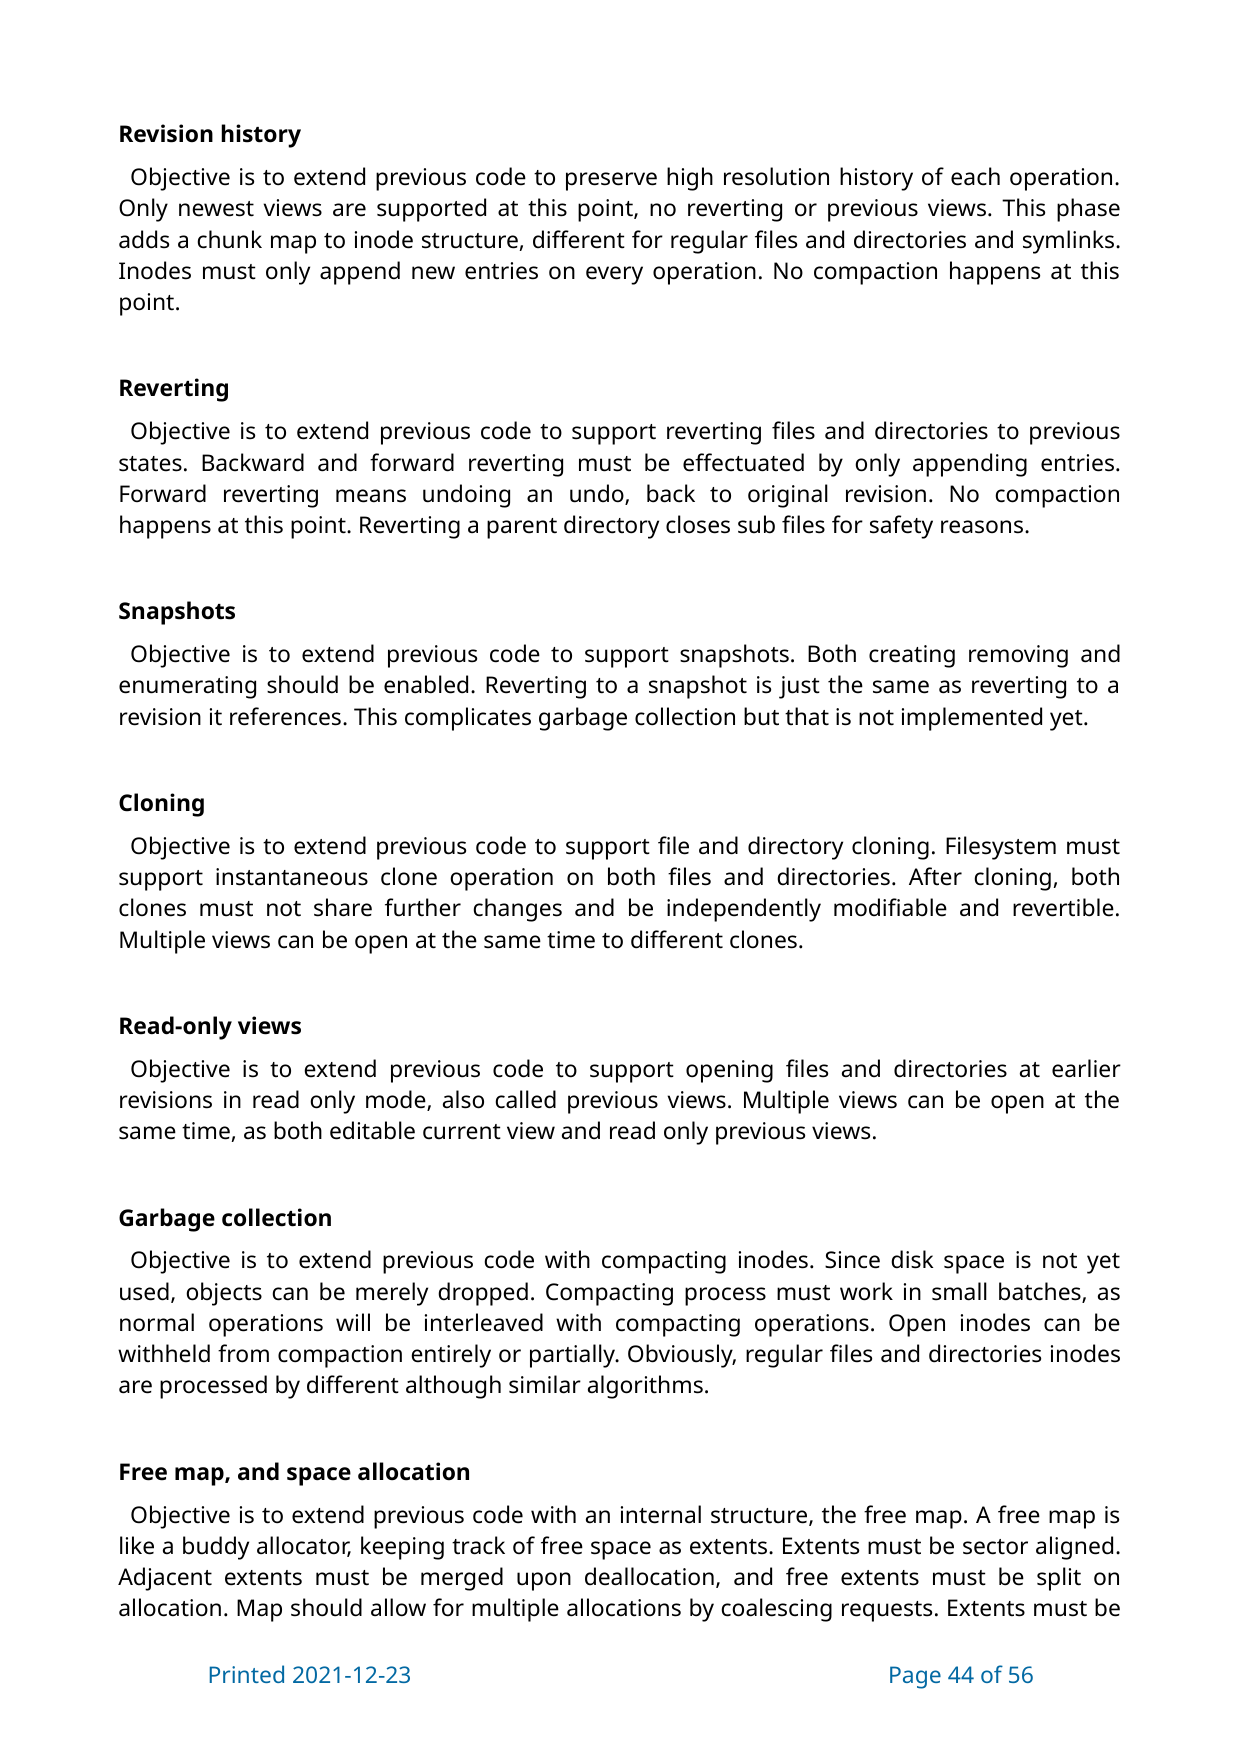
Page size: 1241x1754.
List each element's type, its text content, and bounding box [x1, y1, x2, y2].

subtitle Snapshots [118, 595, 1122, 626]
subtitle Garbage collection [118, 1201, 1122, 1233]
subtitle Revision history [118, 118, 1122, 149]
text Objective is to extend previous code with compacting inodes. Since disk space is not yet used, objects can be merely dropped. Compacting process must work in small batches, as normal operations will be interleaved with compacting operations. Open inodes can be withheld from compaction entirely or partially. Obviously, regular files and directories inodes are processed by different although similar algorithms. [118, 1244, 1122, 1401]
subtitle Free map, and space allocation [118, 1456, 1122, 1487]
subtitle Cloning [118, 787, 1122, 818]
text Objective is to extend previous code to preserve high resolution history of each operation. Only newest views are supported at this point, no reverting or previous views. This phase adds a chunk map to inode structure, different for regular files and directories and symlinks. Inodes must only append new entries on every operation. No compaction happens at this point. [118, 161, 1122, 317]
text Objective is to extend previous code with an internal structure, the free map. A free map is like a buddy allocator, keeping track of free space as extents. Extents must be sector aligned. Adjacent extents must be merged upon deallocation, and free extents must be split on allocation. Map should allow for multiple allocations by coalescing requests. Extents must be [118, 1499, 1122, 1624]
subtitle Reverting [118, 372, 1122, 403]
text Objective is to extend previous code to support snapshots. Both creating removing and enumerating should be enabled. Reverting to a snapshot is just the same as reverting to a revision it references. This complicates garbage collection but that is not implemented yet. [118, 638, 1122, 732]
text Objective is to extend previous code to support reverting files and directories to previous states. Backward and forward reverting must be effectuated by only appending entries. Forward reverting means undoing an undo, back to original revision. No compaction happens at this point. Reverting a parent directory closes sub files for safety reasons. [118, 415, 1122, 540]
text Objective is to extend previous code to support opening files and directories at earlier revisions in read only mode, also called previous views. Multiple views can be open at the same time, as both editable current view and read only previous views. [118, 1053, 1122, 1147]
text Objective is to extend previous code to support file and directory cloning. Filesystem must support instantaneous clone operation on both files and directories. After cloning, both clones must not share further changes and be independently modifiable and revertible. Multiple views can be open at the same time to different clones. [118, 830, 1122, 955]
subtitle Read-only views [118, 1010, 1122, 1041]
